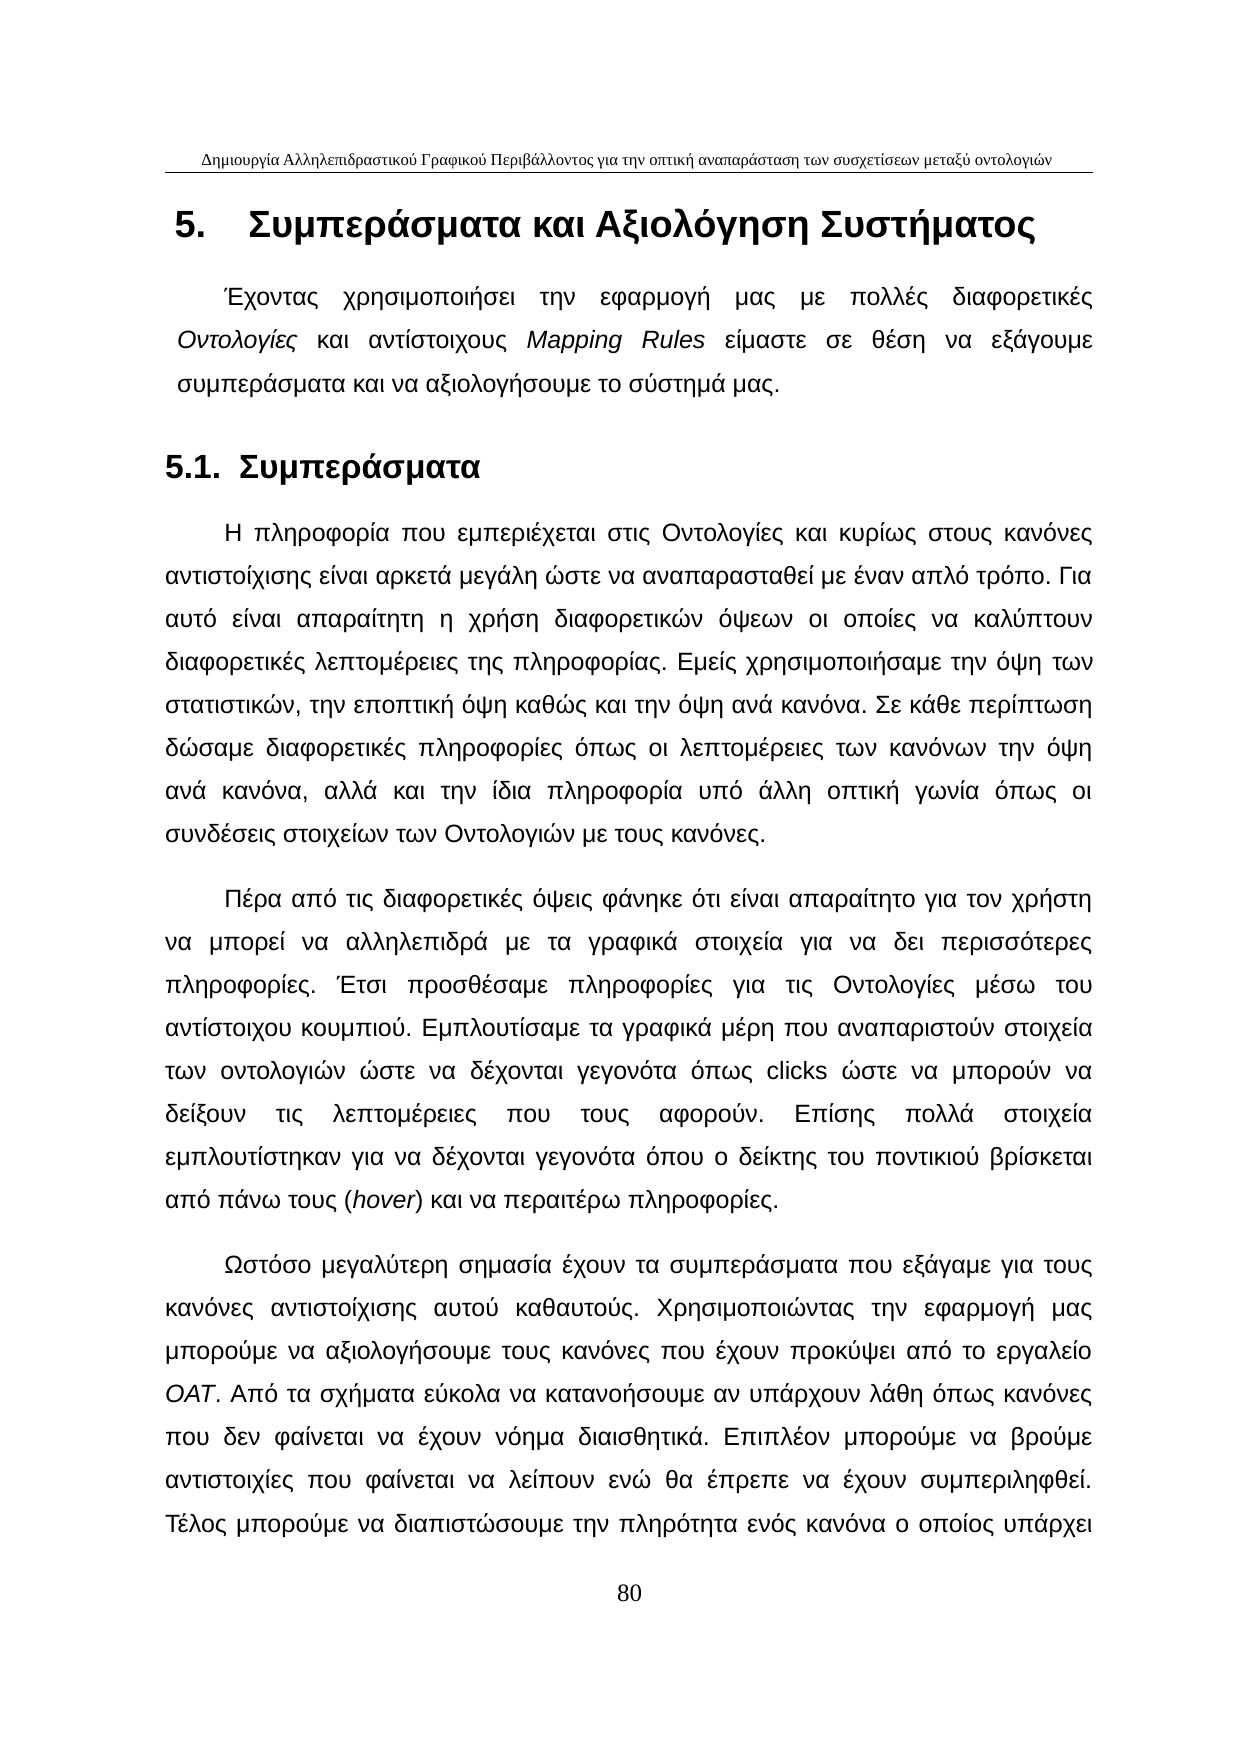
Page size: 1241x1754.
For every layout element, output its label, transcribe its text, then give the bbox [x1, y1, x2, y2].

text Ωστόσο μεγαλύτερη σημασία έχουν τα συμπεράσματα που εξάγαμε για τους κανόνες αντιστοίχισης αυτού καθαυτούς. Χρησιμοποιώντας την εφαρμογή μας μπορούμε να αξιολογήσουμε τους κανόνες που έχουν προκύψει από το εργαλείο OAT. Από τα σχήματα εύκολα να κατανοήσουμε αν υπάρχουν λάθη όπως κανόνες που δεν φαίνεται να έχουν νόημα διαισθητικά. Επιπλέον μπορούμε να βρούμε αντιστοιχίες που φαίνεται να λείπουν ενώ θα έπρεπε να έχουν συμπεριληφθεί. Τέλος μπορούμε να διαπιστώσουμε την πληρότητα ενός κανόνα ο οποίος υπάρχει [165, 1250, 1093, 1537]
subtitle Συμπεράσματα και Αξιολόγηση Συστήματος [174, 202, 1093, 246]
text Πέρα από τις διαφορετικές όψεις φάνηκε ότι είναι απαραίτητο για τον χρήστη να μπορεί να αλληλεπιδρά με τα γραφικά στοιχεία για να δει περισσότερες πληροφορίες. Έτσι προσθέσαμε πληροφορίες για τις Οντολογίες μέσω του αντίστοιχου κουμπιού. Εμπλουτίσαμε τα γραφικά μέρη που αναπαριστούν στοιχεία των οντολογιών ώστε να δέχονται γεγονότα όπως clicks ώστε να μπορούν να δείξουν τις λεπτομέρειες που τους αφορούν. Επίσης πολλά στοιχεία εμπλουτίστηκαν για να δέχονται γεγονότα όπου ο δείκτης του ποντικιού βρίσκεται από πάνω τους (hover) και να περαιτέρω πληροφορίες. [165, 884, 1093, 1214]
subtitle Συμπεράσματα [165, 447, 1093, 486]
text Η πληροφορία που εμπεριέχεται στις Οντολογίες και κυρίως στους κανόνες αντιστοίχισης είναι αρκετά μεγάλη ώστε να αναπαρασταθεί με έναν απλό τρόπο. Για αυτό είναι απαραίτητη η χρήση διαφορετικών όψεων οι οποίες να καλύπτουν διαφορετικές λεπτομέρειες της πληροφορίας. Εμείς χρησιμοποιήσαμε την όψη των στατιστικών, την εποπτική όψη καθώς και την όψη ανά κανόνα. Σε κάθε περίπτωση δώσαμε διαφορετικές πληροφορίες όπως οι λεπτομέρειες των κανόνων την όψη ανά κανόνα, αλλά και την ίδια πληροφορία υπό άλλη οπτική γωνία όπως οι συνδέσεις στοιχείων των Οντολογιών με τους κανόνες. [165, 517, 1093, 848]
text Έχοντας χρησιμοποιήσει την εφαρμογή μας με πολλές διαφορετικές Οντολογίες και αντίστοιχους Mapping Rules είμαστε σε θέση να εξάγουμε συμπεράσματα και να αξιολογήσουμε το σύστημά μας. [177, 282, 1093, 397]
